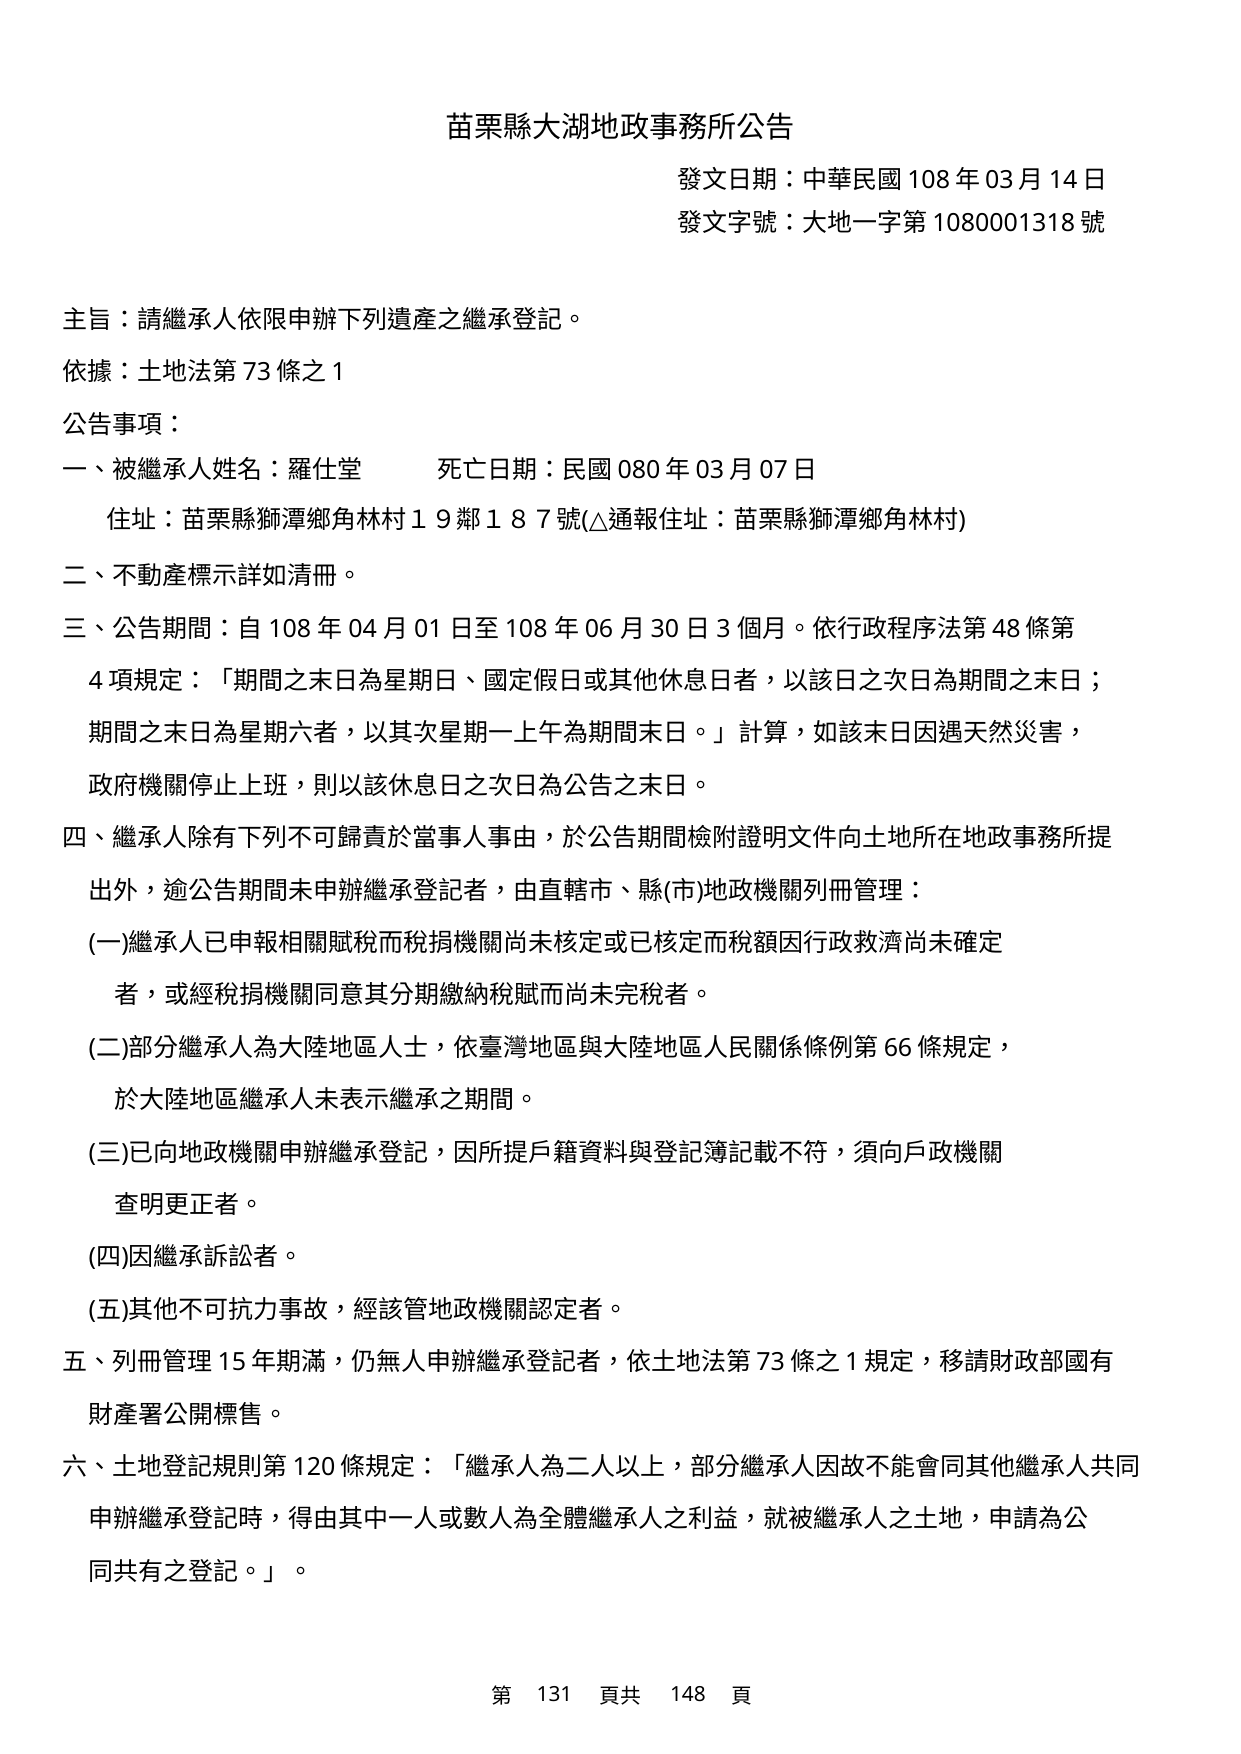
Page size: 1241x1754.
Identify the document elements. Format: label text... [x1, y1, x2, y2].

text 發文字號：大地一字第1080001318號 [677, 202, 1177, 238]
text 頁 [721, 1679, 762, 1709]
text 一、被繼承人姓名：羅仕堂 死亡日期：民國080年03月07日 [62, 450, 1177, 486]
text 第 [481, 1679, 523, 1709]
text 住址：苗栗縣獅潭鄉角林村１９鄰１８７號(△通報住址：苗栗縣獅潭鄉角林村) [106, 500, 1177, 539]
text 148 [654, 1679, 721, 1708]
text 苗栗縣大湖地政事務所公告 [62, 103, 1177, 146]
text 主旨：請繼承人依限申辦下列遺產之繼承登記。 依據：土地法第73條之1 公告事項： [62, 283, 1177, 441]
text 發文日期：中華民國108年03月14日 [677, 160, 1177, 196]
text 二、不動產標示詳如清冊。 三、公告期間：自 108 年 04 月 01 日至 108 年 06 月 30 日 3 個月。依行政程序法第48條第 4項規定：「期間之末日為星期日、國定假日或其他休息日者，以該日之次日為期間之末日； 期間之末日為星期六者，以其次星期一上午為期間末日。」計算，如該末日因遇天然災害， 政府機關停止上班，則以該休息日之次日為公告之末日。 四、繼承人除有下列不可歸責於當事人事由，於公告期間檢附證明文件向土地所在地政事務所提 出外，逾公告期間未申辦繼承登記者，由直轄市、縣(市)地政機關列冊管理： (一)繼承人已申報相關賦稅而稅捐機關尚未核定或已核定而稅額因行政救濟尚未確定 者，或經稅捐機關同意其分期繳納稅賦而尚未完稅者。 (二)部分繼承人為大陸地區人士，依臺灣地區與大陸地區人民關係條例第66條規定， 於大陸地區繼承人未表示繼承之期間。 (三)已向地政機關申辦繼承登記，因所提戶籍資料與登記簿記載不符，須向戶政機關 查明更正者。 (四)因繼承訴訟者。 (五)其他不可抗力事故，經該管地政機關認定者。 五、列冊管理15年期滿，仍無人申辦繼承登記者，依土地法第73條之1規定，移請財政部國有 財產署公開標售。 六、土地登記規則第120條規定：「繼承人為二人以上，部分繼承人因故不能會同其他繼承人共同 申辦繼承登記時，得由其中一人或數人為全體繼承人之利益，就被繼承人之土地，申請為公 同共有之登記。」。 [62, 539, 1177, 1587]
text 頁共 [585, 1679, 654, 1709]
text 131 [523, 1679, 585, 1708]
